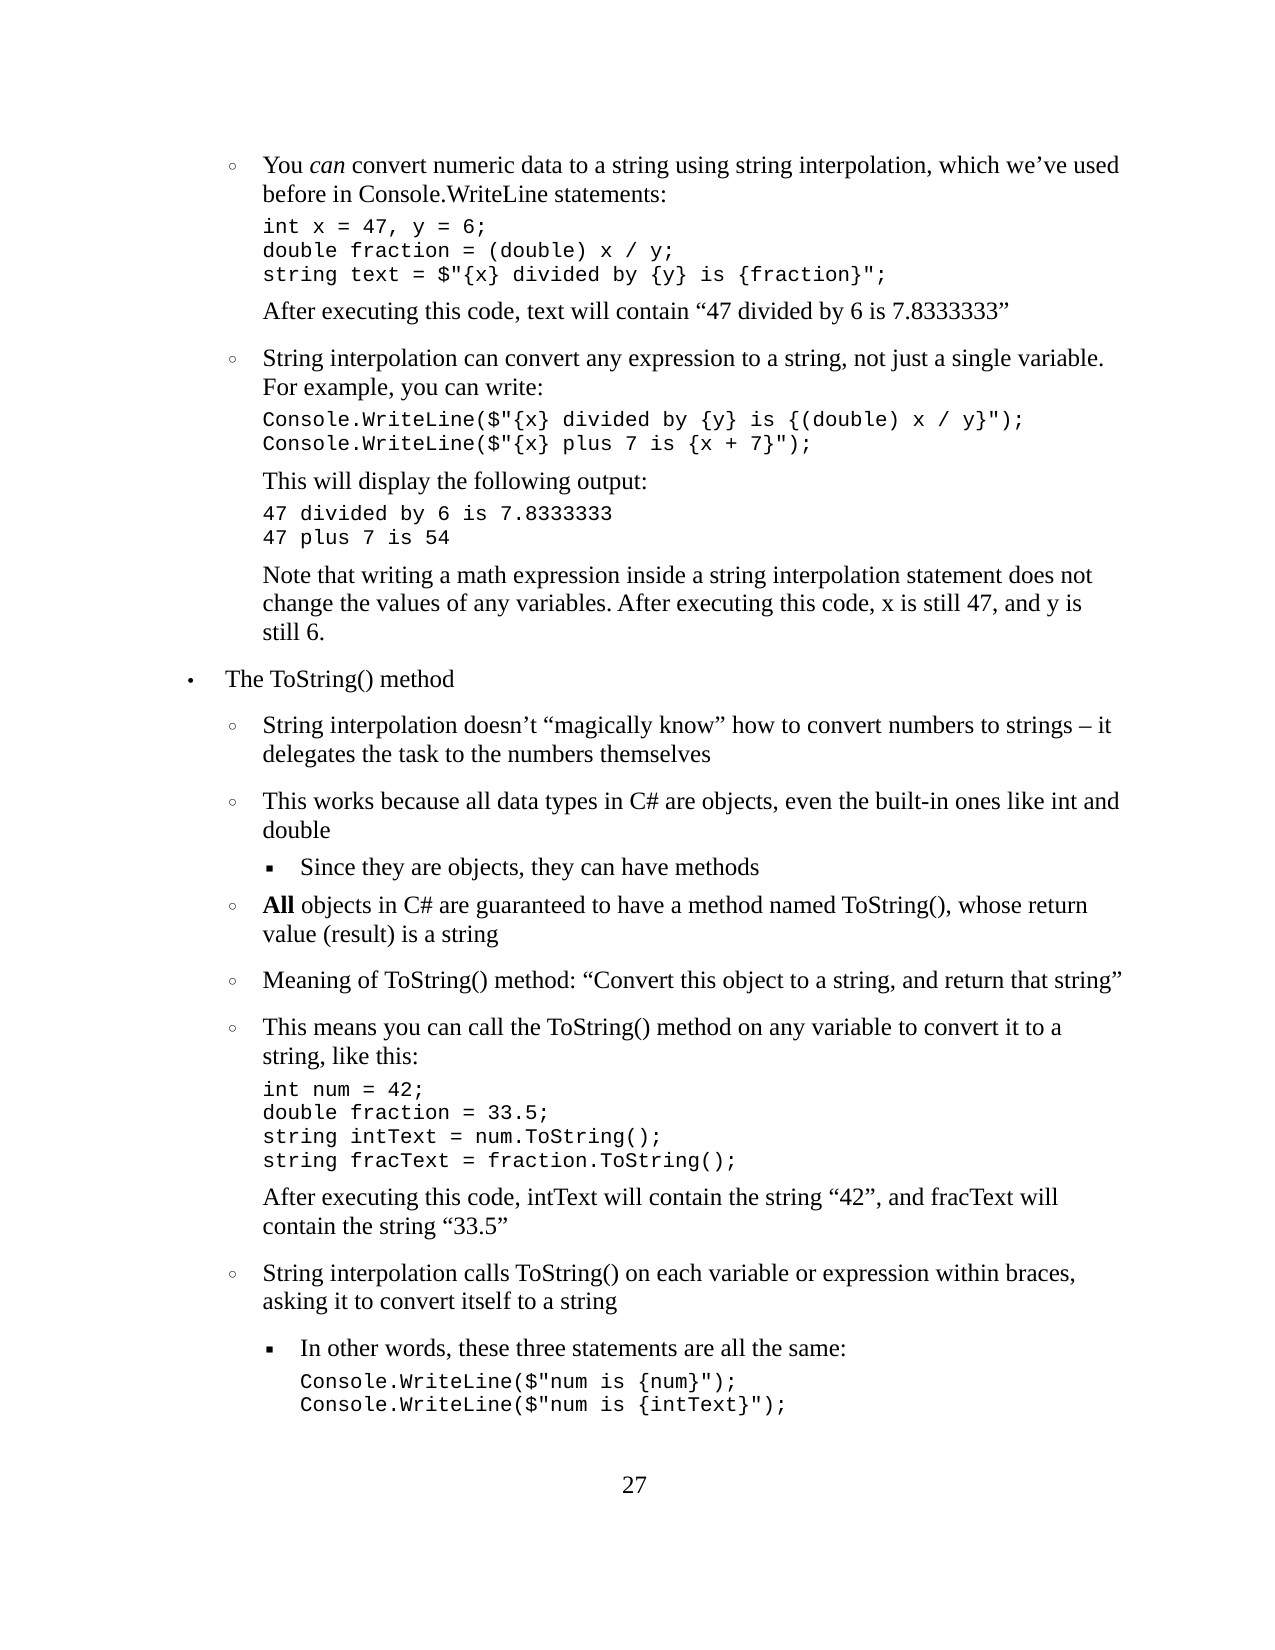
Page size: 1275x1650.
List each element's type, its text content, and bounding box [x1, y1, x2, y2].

list You can convert numeric data to a string using string interpolation, which we’ve used before in Console.WriteLine statements: [225, 150, 1125, 207]
list In other words, these three statements are all the same: [262, 1333, 1125, 1362]
list Meaning of ToString() method: “Convert this object to a string, and return that string” [225, 966, 1125, 994]
list Since they are objects, they can have methods [262, 852, 1125, 881]
list Console.WriteLine($"num is {intText}"); [262, 1394, 1125, 1418]
list After executing this code, text will contain “47 divided by 6 is 7.8333333” [225, 296, 1125, 325]
list String interpolation can convert any expression to a string, not just a single variable. For example, you can write: [225, 343, 1125, 401]
list 47 plus 7 is 54 [225, 527, 1125, 551]
list 47 divided by 6 is 7.8333333 [225, 503, 1125, 527]
list This works because all data types in C# are objects, even the built-in ones like int and double [225, 786, 1125, 843]
list Console.WriteLine($"{x} plus 7 is {x + 7}"); [225, 433, 1125, 457]
list Note that writing a math expression inside a string interpolation statement does not change the values of any variables. After executing this code, x is still 47, and y is still 6. [225, 560, 1125, 646]
list This means you can call the ToString() method on any variable to convert it to a string, like this: [225, 1012, 1125, 1070]
list Console.WriteLine($"num is {num}"); [262, 1371, 1125, 1394]
list string intText = num.ToString(); [225, 1126, 1125, 1149]
list String interpolation doesn’t “magically know” how to convert numbers to strings – it delegates the task to the numbers themselves [225, 711, 1125, 768]
list This will display the following output: [225, 466, 1125, 494]
list string text = $"{x} divided by {y} is {fraction}"; [225, 264, 1125, 287]
list double fraction = 33.5; [225, 1102, 1125, 1126]
list String interpolation calls ToString() on each variable or expression within braces, asking it to convert itself to a string [225, 1258, 1125, 1315]
list double fraction = (double) x / y; [225, 240, 1125, 264]
list int num = 42; [225, 1079, 1125, 1102]
list After executing this code, intText will contain the string “42”, and fracText will contain the string “33.5” [225, 1182, 1125, 1240]
list Console.WriteLine($"{x} divided by {y} is {(double) x / y}"); [225, 409, 1125, 433]
list All objects in C# are guaranteed to have a method named ToString(), whose return value (result) is a string [225, 890, 1125, 948]
list The ToString() method [187, 664, 1125, 693]
list int x = 47, y = 6; [225, 216, 1125, 240]
list string fracText = fraction.ToString(); [225, 1149, 1125, 1173]
